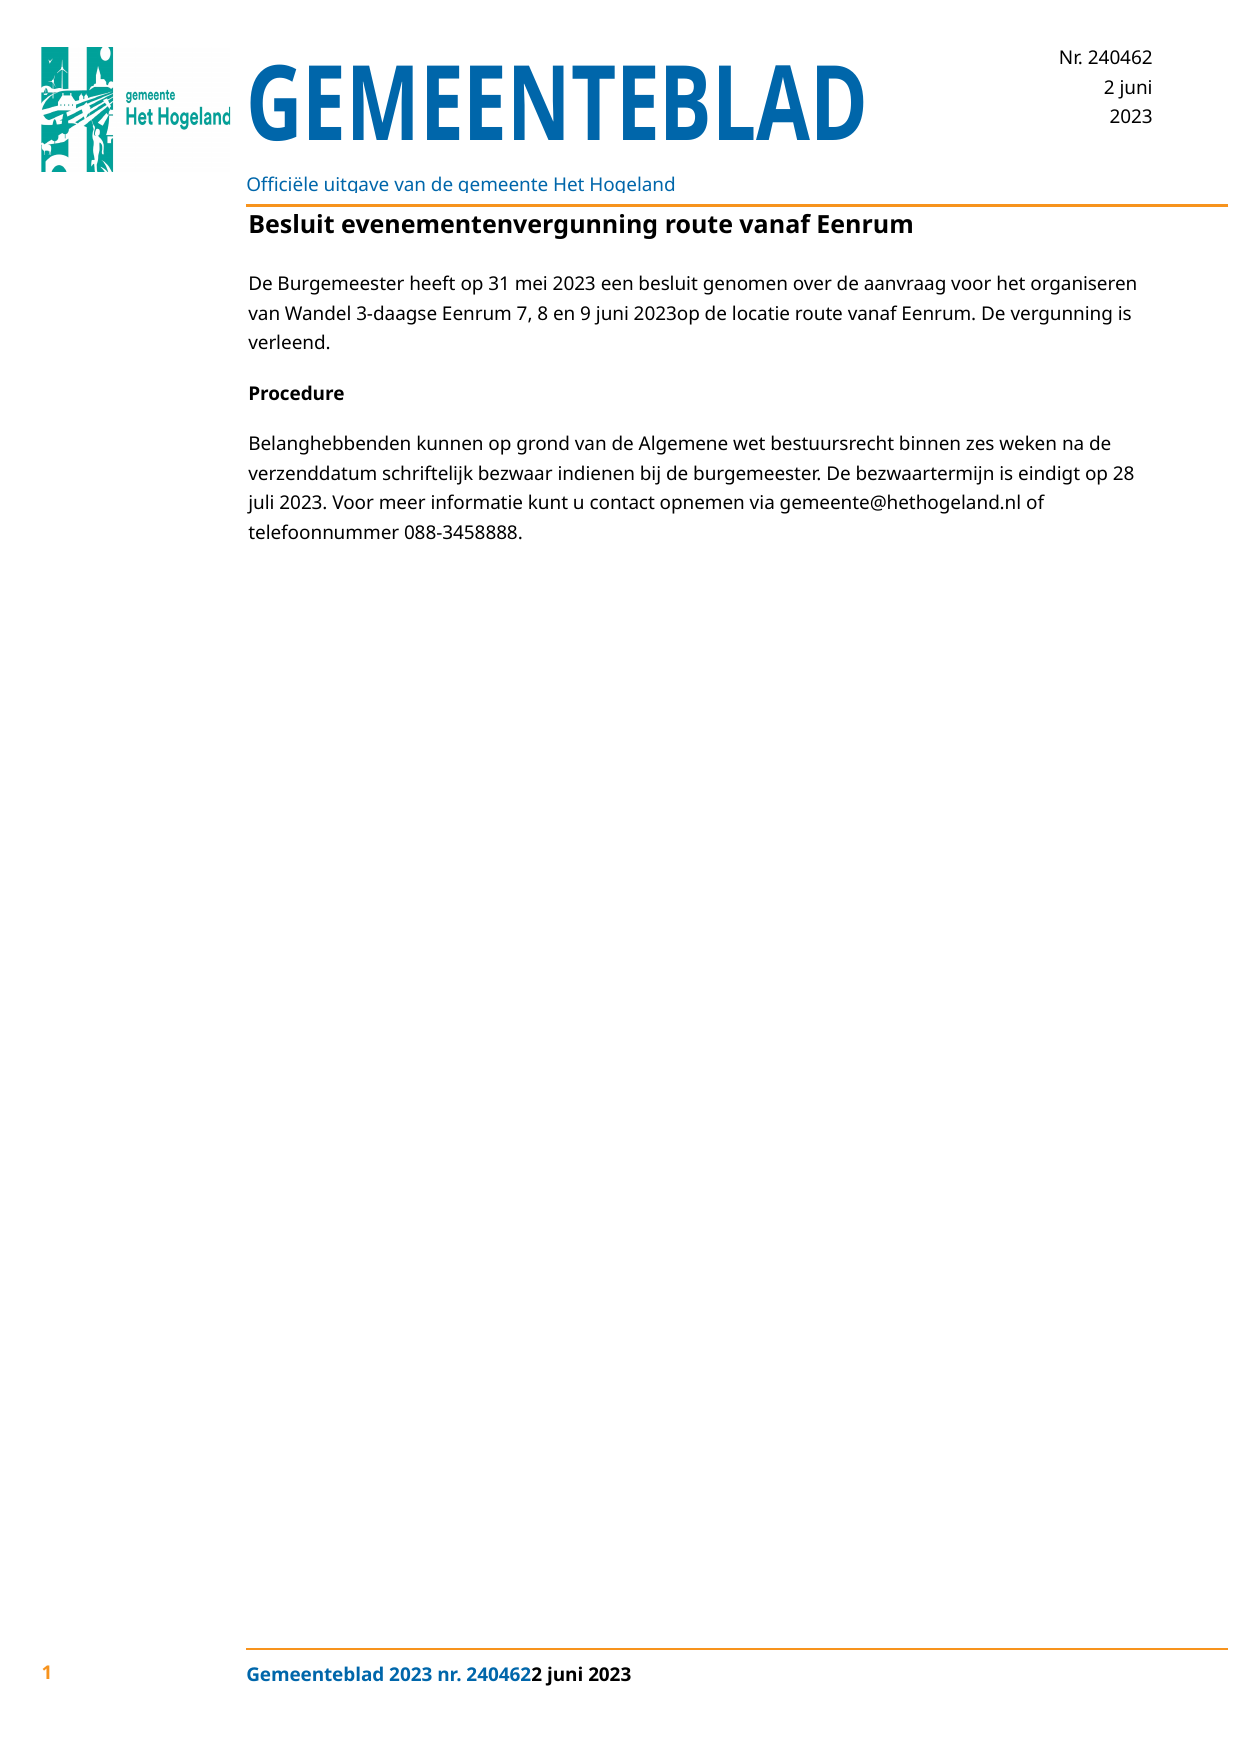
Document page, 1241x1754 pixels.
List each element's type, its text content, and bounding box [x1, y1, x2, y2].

text Procedure [248, 380, 1152, 406]
text Besluit evenementenvergunning route vanaf Eenrum [248, 207, 1152, 241]
text De Burgemeester heeft op 31 mei 2023 een besluit genomen over de aanvraag voor het organiseren van Wandel 3-daagse Eenrum 7, 8 en 9 juni 2023op de locatie route vanaf Eenrum. De vergunning is verleend. [248, 270, 1152, 355]
text Belanghebbenden kunnen op grond van de Algemene wet bestuursrecht binnen zes weken na de verzenddatum schriftelijk bezwaar indienen bij de burgemeester. De bezwaartermijn is eindigt op 28 juli 2023. Voor meer informatie kunt u contact opnemen via gemeente@hethogeland.nl of telefoonnummer 088-3458888. [248, 430, 1152, 545]
picture [41, 47, 231, 172]
